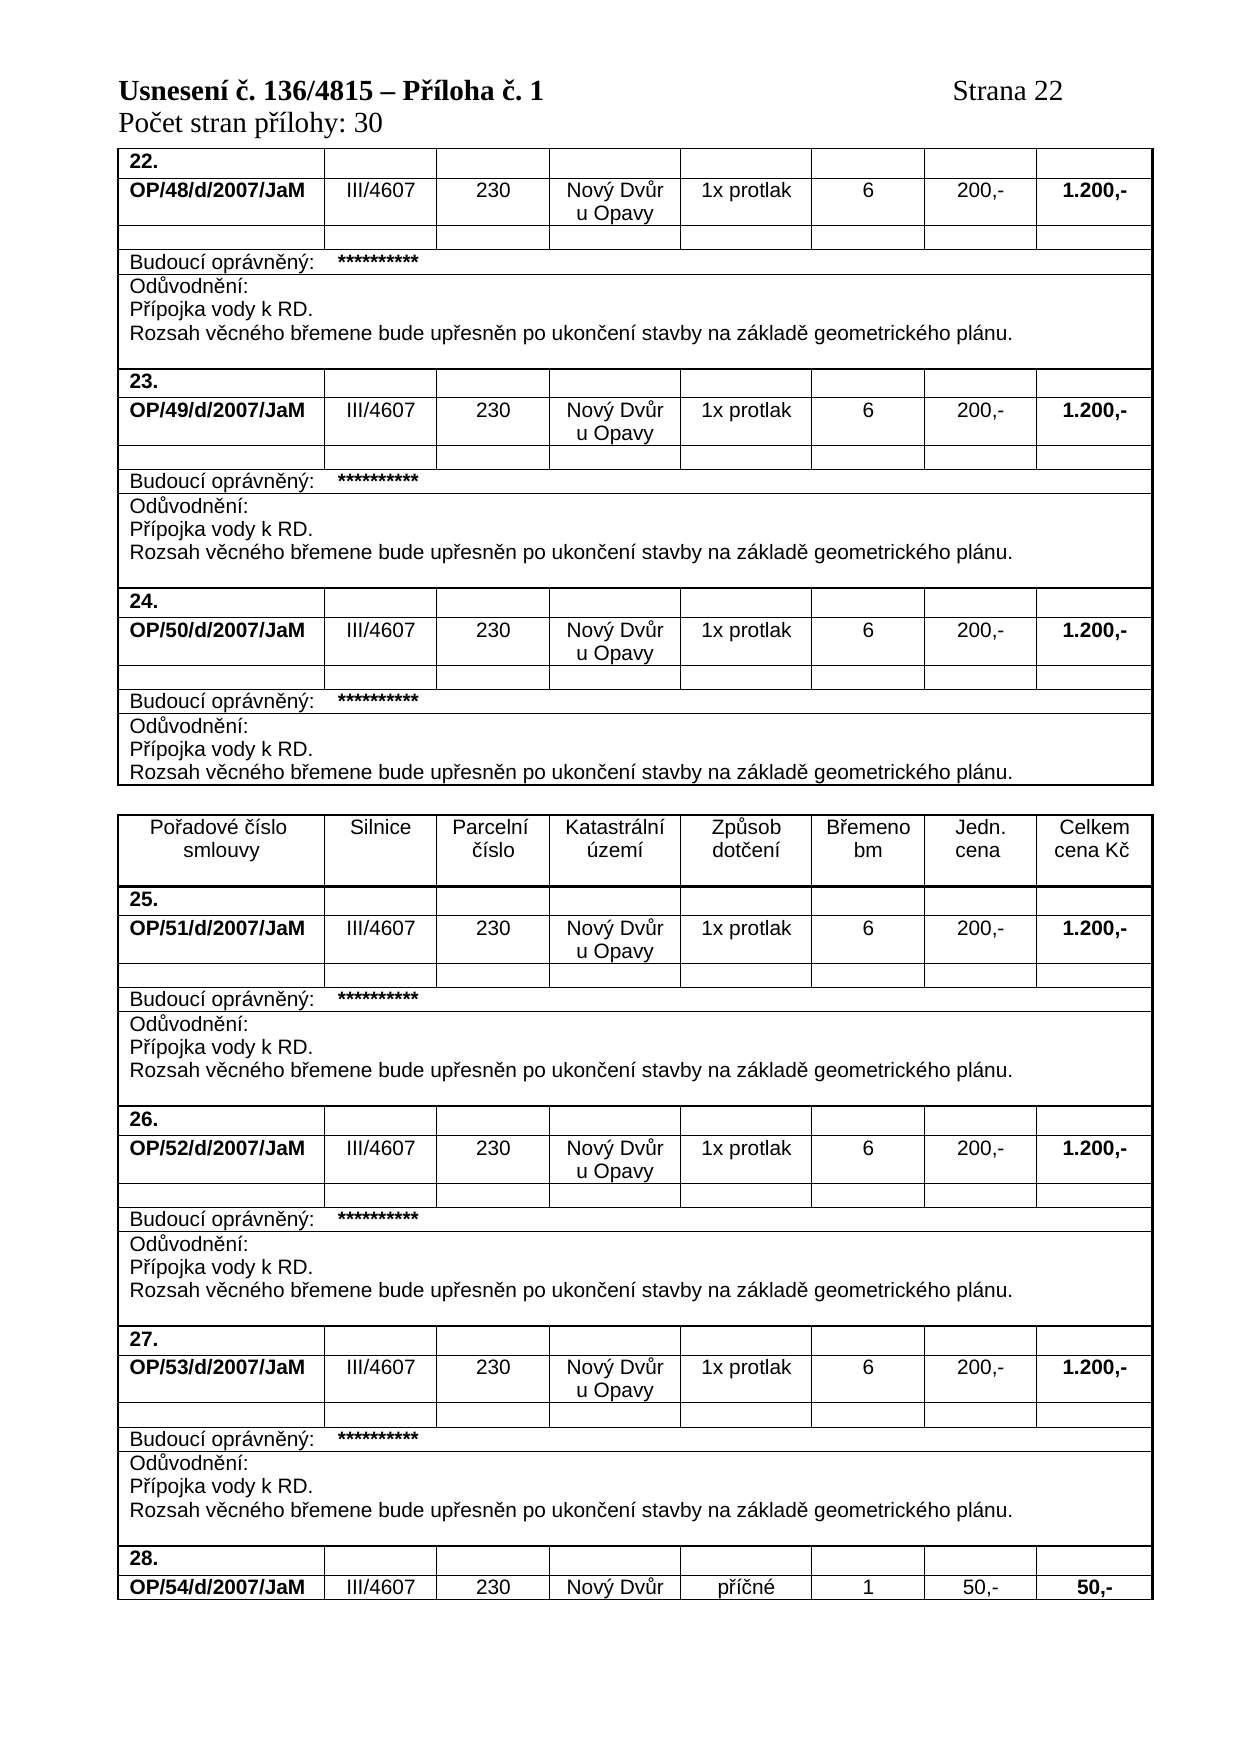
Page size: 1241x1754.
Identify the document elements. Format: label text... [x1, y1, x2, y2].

table_cell [681, 226, 811, 249]
table_cell Odůvodnění: Přípojka vody k RD. Rozsah věcného břemene bude upřesněn po ukončení stavby na základě geometrického plánu. [119, 1012, 1151, 1105]
table_cell [812, 1184, 924, 1207]
table_cell [119, 226, 324, 249]
table_cell [925, 1327, 1036, 1355]
table_cell Budoucí oprávněný: ********** [119, 988, 1151, 1011]
table_cell OP/49/d/2007/JaM [119, 398, 324, 445]
table_cell Budoucí oprávněný: ********** [119, 1208, 1151, 1231]
table_cell Odůvodnění: Přípojka vody k RD. Rozsah věcného břemene bude upřesněn po ukončení stavby na základě geometrického plánu. [119, 714, 1151, 784]
table_cell 1x protlak [681, 618, 811, 664]
table_cell OP/52/d/2007/JaM [119, 1136, 324, 1182]
table_cell 27. [119, 1327, 324, 1355]
table_cell Budoucí oprávněný: ********** [119, 250, 1151, 273]
table_cell 22. [119, 149, 324, 177]
table_cell 24. [119, 589, 324, 617]
table_cell 50,- [925, 1576, 1036, 1599]
table_cell [812, 1403, 924, 1427]
table_cell 1 [812, 1576, 924, 1599]
table_cell OP/53/d/2007/JaM [119, 1356, 324, 1402]
table_cell Nový Dvůr u Opavy [550, 618, 680, 664]
table_cell [550, 888, 680, 915]
table_cell Nový Dvůr u Opavy [550, 398, 680, 445]
table_cell 200,- [925, 398, 1036, 445]
table_cell [925, 1184, 1036, 1207]
table_cell 200,- [925, 1136, 1036, 1182]
table_cell [437, 589, 549, 617]
table_cell 1.200,- [1037, 618, 1151, 664]
table_cell Odůvodnění: Přípojka vody k RD. Rozsah věcného břemene bude upřesněn po ukončení stavby na základě geometrického plánu. [119, 1452, 1151, 1545]
table_cell [925, 149, 1036, 177]
table_cell 6 [812, 916, 924, 963]
table_cell [437, 964, 549, 987]
table_cell [681, 149, 811, 177]
table_cell [925, 1107, 1036, 1135]
table_cell [437, 446, 549, 469]
table_cell 6 [812, 618, 924, 664]
table_cell [550, 226, 680, 249]
table_cell [1037, 1184, 1151, 1207]
table_cell 1.200,- [1037, 398, 1151, 445]
table_cell [925, 888, 1036, 915]
table_cell příčné [681, 1576, 811, 1599]
table_cell OP/50/d/2007/JaM [119, 618, 324, 664]
table_cell 28. [119, 1547, 324, 1574]
table_cell 6 [812, 398, 924, 445]
table_cell 230 [437, 1356, 549, 1402]
table_cell [925, 226, 1036, 249]
table_cell Nový Dvůr u Opavy [550, 1356, 680, 1402]
table_cell Odůvodnění: Přípojka vody k RD. Rozsah věcného břemene bude upřesněn po ukončení stavby na základě geometrického plánu. [119, 494, 1151, 587]
table_cell [812, 446, 924, 469]
table_cell 6 [812, 179, 924, 225]
table_cell 230 [437, 916, 549, 963]
table_cell III/4607 [325, 1356, 436, 1402]
table_cell 25. [119, 888, 324, 915]
table_cell [812, 370, 924, 397]
table_cell Odůvodnění: Přípojka vody k RD. Rozsah věcného břemene bude upřesněn po ukončení stavby na základě geometrického plánu. [119, 275, 1151, 367]
table_cell [1037, 446, 1151, 469]
table_cell [1037, 226, 1151, 249]
table_header Silnice [325, 816, 436, 885]
table_cell [925, 446, 1036, 469]
table_cell OP/48/d/2007/JaM [119, 179, 324, 225]
table_cell [550, 370, 680, 397]
table_cell [325, 1184, 436, 1207]
table_cell 1.200,- [1037, 1356, 1151, 1402]
table_cell 1.200,- [1037, 179, 1151, 225]
table_cell 230 [437, 398, 549, 445]
table_cell [925, 1547, 1036, 1574]
table_cell [1037, 1107, 1151, 1135]
table_cell Budoucí oprávněný: ********** [119, 1428, 1151, 1451]
table_cell [550, 446, 680, 469]
table_cell OP/54/d/2007/JaM [119, 1576, 324, 1599]
table_cell [325, 666, 436, 689]
table_cell Nový Dvůr [550, 1576, 680, 1599]
table_cell [1037, 666, 1151, 689]
table_cell [325, 370, 436, 397]
table_cell 200,- [925, 179, 1036, 225]
table_cell [1037, 589, 1151, 617]
table_cell [437, 1547, 549, 1574]
table_cell [550, 589, 680, 617]
table_cell [812, 1547, 924, 1574]
table_cell [325, 589, 436, 617]
table_cell [681, 1403, 811, 1427]
table_cell 1.200,- [1037, 1136, 1151, 1182]
table_cell Odůvodnění: Přípojka vody k RD. Rozsah věcného břemene bude upřesněn po ukončení stavby na základě geometrického plánu. [119, 1232, 1151, 1325]
table_header Katastrální území [550, 816, 680, 885]
table_cell [325, 888, 436, 915]
table_cell [681, 589, 811, 617]
table_cell 230 [437, 179, 549, 225]
table_cell [812, 964, 924, 987]
table_cell [681, 1547, 811, 1574]
table_cell [325, 1107, 436, 1135]
table_cell [550, 666, 680, 689]
table_cell [325, 149, 436, 177]
table_cell III/4607 [325, 179, 436, 225]
table_cell [681, 370, 811, 397]
table_cell 1x protlak [681, 398, 811, 445]
table_cell [1037, 1327, 1151, 1355]
table_cell 230 [437, 1576, 549, 1599]
table_cell [1037, 1403, 1151, 1427]
table_cell [1037, 888, 1151, 915]
table_cell [325, 1547, 436, 1574]
table_cell III/4607 [325, 1576, 436, 1599]
table_cell [681, 888, 811, 915]
table_cell 1.200,- [1037, 916, 1151, 963]
table_cell Nový Dvůr u Opavy [550, 1136, 680, 1182]
table_cell [325, 1327, 436, 1355]
table_header Jedn. cena [925, 816, 1036, 885]
table_cell [681, 1107, 811, 1135]
table_header Břemeno bm [812, 816, 924, 885]
table_cell [550, 1327, 680, 1355]
table_cell [925, 370, 1036, 397]
table_cell [925, 964, 1036, 987]
table_cell [925, 1403, 1036, 1427]
table_cell 1x protlak [681, 1136, 811, 1182]
table_cell 1x protlak [681, 179, 811, 225]
table_cell [550, 964, 680, 987]
table_cell [1037, 370, 1151, 397]
table_cell [437, 666, 549, 689]
table_header Parcelní číslo [437, 816, 549, 885]
table_cell [812, 589, 924, 617]
table_cell [1037, 1547, 1151, 1574]
table_cell 1x protlak [681, 916, 811, 963]
table_cell 6 [812, 1356, 924, 1402]
table_cell [812, 226, 924, 249]
table_cell III/4607 [325, 398, 436, 445]
table_cell [325, 964, 436, 987]
table_cell [550, 1547, 680, 1574]
table_cell Nový Dvůr u Opavy [550, 179, 680, 225]
table_cell [437, 1327, 549, 1355]
table_cell [681, 446, 811, 469]
table_header Celkem cena Kč [1037, 816, 1151, 885]
table_cell [550, 1403, 680, 1427]
table_cell OP/51/d/2007/JaM [119, 916, 324, 963]
table_cell [681, 1327, 811, 1355]
table_cell [550, 149, 680, 177]
table_cell [325, 226, 436, 249]
table_cell [812, 666, 924, 689]
table_cell [437, 888, 549, 915]
table_cell [1037, 149, 1151, 177]
table_header Způsob dotčení [681, 816, 811, 885]
table_cell [1037, 964, 1151, 987]
table_cell [325, 1403, 436, 1427]
table_cell [550, 1184, 680, 1207]
table_cell III/4607 [325, 618, 436, 664]
table_cell [437, 226, 549, 249]
table_cell III/4607 [325, 1136, 436, 1182]
table_cell 230 [437, 618, 549, 664]
table_cell Budoucí oprávněný: ********** [119, 690, 1151, 713]
table_cell [925, 589, 1036, 617]
table_cell [812, 1327, 924, 1355]
table_header Pořadové číslo smlouvy [119, 816, 324, 885]
table_cell [119, 666, 324, 689]
table_cell [681, 964, 811, 987]
table_cell 230 [437, 1136, 549, 1182]
table_cell 23. [119, 370, 324, 397]
table_cell [119, 1403, 324, 1427]
table_cell [119, 446, 324, 469]
table_cell [119, 964, 324, 987]
table_cell [925, 666, 1036, 689]
table_cell [812, 1107, 924, 1135]
table_cell [325, 446, 436, 469]
table_cell 6 [812, 1136, 924, 1182]
table_cell 1x protlak [681, 1356, 811, 1402]
table_cell [437, 1184, 549, 1207]
table_cell [681, 666, 811, 689]
table_cell 50,- [1037, 1576, 1151, 1599]
table_cell [812, 149, 924, 177]
table_cell Budoucí oprávněný: ********** [119, 470, 1151, 493]
table_cell [437, 370, 549, 397]
table_cell [437, 149, 549, 177]
table_cell [437, 1107, 549, 1135]
table_cell Nový Dvůr u Opavy [550, 916, 680, 963]
table_cell [681, 1184, 811, 1207]
table_cell [119, 1184, 324, 1207]
table_cell [550, 1107, 680, 1135]
table_cell 26. [119, 1107, 324, 1135]
table_cell [812, 888, 924, 915]
table_cell 200,- [925, 916, 1036, 963]
table_cell 200,- [925, 1356, 1036, 1402]
table_cell 200,- [925, 618, 1036, 664]
table_cell [437, 1403, 549, 1427]
table_cell III/4607 [325, 916, 436, 963]
